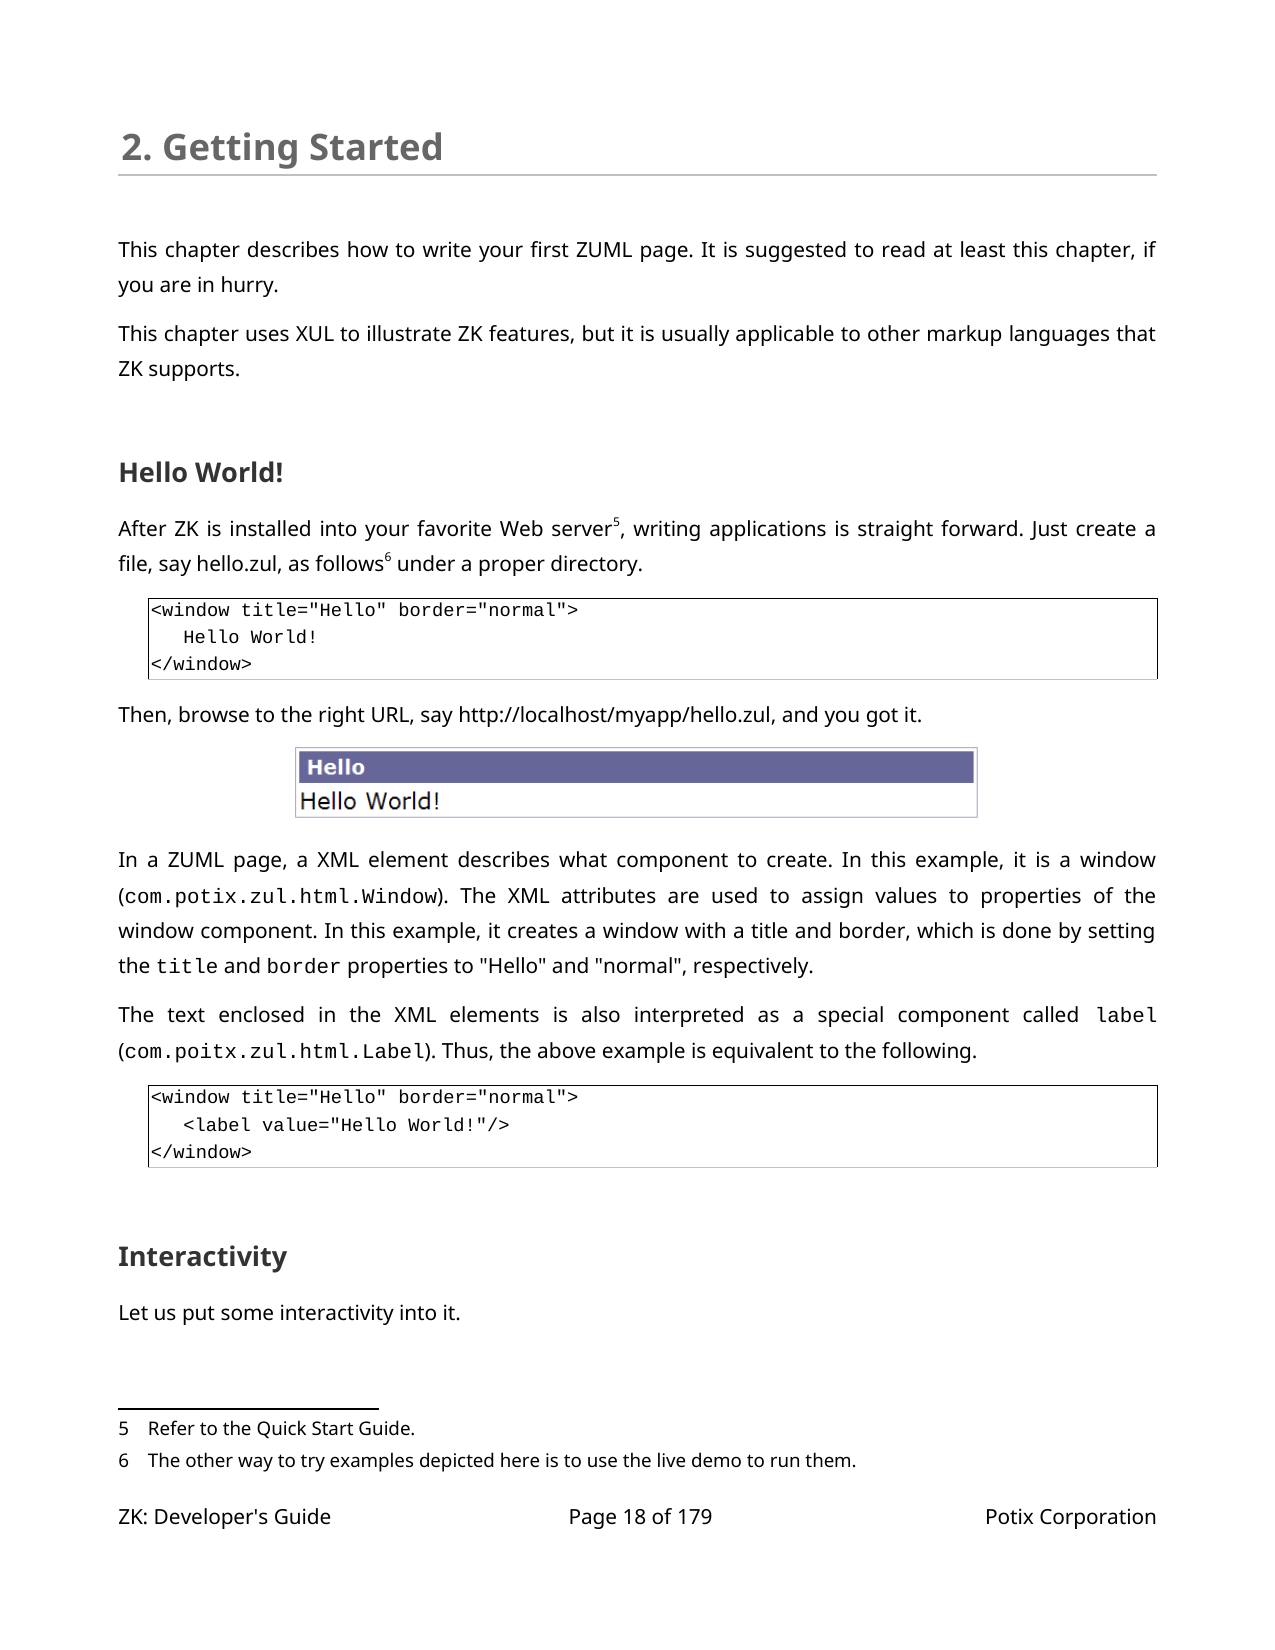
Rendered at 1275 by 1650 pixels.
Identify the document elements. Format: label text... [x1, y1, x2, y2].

text <label value="Hello World!"/> [149, 1112, 1157, 1137]
picture [293, 746, 982, 821]
text Hello World! [149, 625, 1157, 649]
text Then, browse to the right URL, say http://localhost/myapp/hello.zul, and you got it. [118, 700, 1157, 728]
text Refer to the Quick Start Guide. [118, 1416, 1157, 1441]
text <window title="Hello" border="normal"> [149, 1086, 1157, 1109]
subtitle 2. Getting Started [118, 118, 1157, 174]
text <window title="Hello" border="normal"> [149, 599, 1157, 622]
text This chapter describes how to write your first ZUML page. It is suggested to read at least this chapter, if you are in hurry. [118, 235, 1157, 298]
text </window> [149, 1140, 1157, 1167]
subtitle Interactivity [118, 1238, 1157, 1274]
text </window> [149, 652, 1157, 679]
text The text enclosed in the XML elements is also interpreted as a special component called label (com.poitx.zul.html.Label). Thus, the above example is equivalent to the following. [118, 1001, 1157, 1065]
subtitle Hello World! [118, 453, 1157, 490]
text This chapter uses XUL to illustrate ZK features, but it is usually applicable to other markup languages that ZK supports. [118, 319, 1157, 382]
text Let us put some interactivity into it. [118, 1298, 1157, 1326]
text The other way to try examples depicted here is to use the live demo to run them. [118, 1447, 1157, 1473]
text In a ZUML page, a XML element describes what component to create. In this example, it is a window (com.potix.zul.html.Window). The XML attributes are used to assign values to properties of the window component. In this example, it creates a window with a title and border, which is done by setting the title and border properties to "Hello" and "normal", respectively. [118, 749, 1157, 980]
text After ZK is installed into your favorite Web server, writing applications is straight forward. Just create a file, say hello.zul, as follows under a proper directory. [118, 514, 1157, 577]
